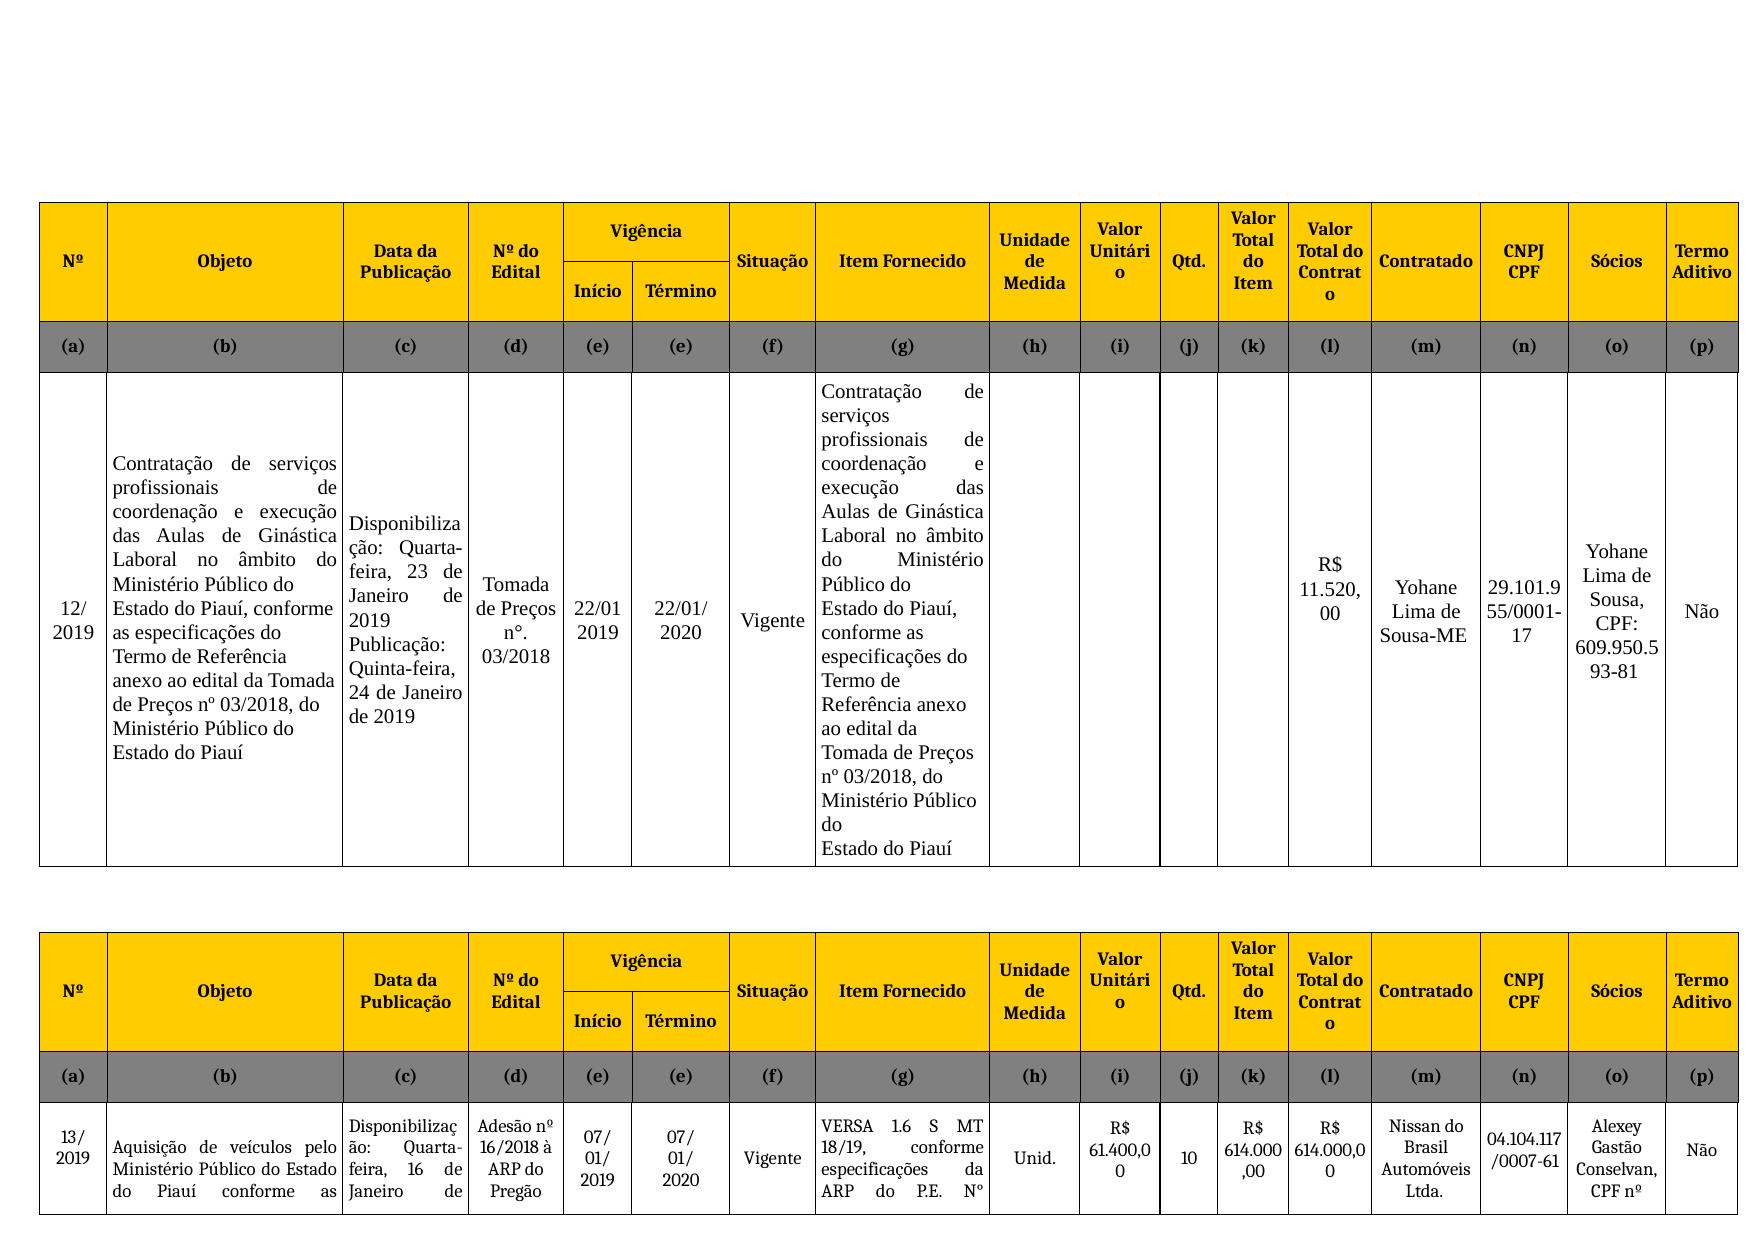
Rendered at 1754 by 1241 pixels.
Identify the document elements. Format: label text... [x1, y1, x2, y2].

table_cell Alexey Gastão Conselvan, CPF nº [1568, 1103, 1665, 1214]
table_cell (h) [990, 1052, 1080, 1102]
table_header Objeto [108, 203, 343, 321]
table_header Nº do Edital [469, 933, 563, 1051]
table_cell (e) [633, 322, 729, 372]
table_header Valor Total do Item [1219, 203, 1288, 321]
table_header Qtd. [1161, 933, 1218, 1051]
table_cell (e) [564, 322, 632, 372]
table_cell Aquisição de veículos pelo Ministério Público do Estado do Piauí conforme as [107, 1103, 342, 1214]
table_cell (k) [1219, 322, 1288, 372]
table_cell [1080, 373, 1159, 866]
table_cell R$ 614.000,00 [1218, 1103, 1288, 1214]
table_cell R$ 614.000,00 [1289, 1103, 1371, 1214]
table_cell (j) [1161, 322, 1218, 372]
table_header Qtd. [1161, 203, 1218, 321]
table_cell Término [633, 992, 729, 1051]
table_cell (k) [1219, 1052, 1288, 1102]
table_cell Vigente [730, 1103, 815, 1214]
table_cell 10 [1161, 1103, 1217, 1214]
table_header Unidade de Medida [990, 203, 1080, 321]
table_cell Término [633, 262, 729, 321]
table_header Nº [40, 203, 107, 321]
table_cell (c) [344, 1052, 468, 1102]
table_cell (o) [1569, 1052, 1666, 1102]
table_cell (a) [40, 1052, 107, 1102]
table_cell (i) [1081, 1052, 1160, 1102]
table_cell [990, 373, 1079, 866]
table_cell (a) [40, 322, 107, 372]
table_header Valor Total do Contrato [1289, 933, 1371, 1051]
table_header Valor Unitário [1081, 933, 1160, 1051]
table_header Item Fornecido [816, 203, 989, 321]
table_cell (o) [1569, 322, 1666, 372]
table_header Data da Publicação [344, 203, 468, 321]
table_cell VERSA 1.6 S MT 18/19, conforme especificações da ARP do P.E. N° [816, 1103, 989, 1214]
table_cell (p) [1667, 1052, 1738, 1102]
table_header CNPJ CPF [1481, 203, 1568, 321]
table_cell (g) [816, 1052, 989, 1102]
table_cell Vigente [730, 373, 815, 866]
table_header Sócios [1569, 203, 1666, 321]
table_header Nº do Edital [469, 203, 563, 321]
table_cell 13/ 2019 [40, 1103, 106, 1214]
table_cell (b) [108, 322, 343, 372]
table_cell (d) [469, 322, 563, 372]
table_cell R$ 11.520,00 [1289, 373, 1371, 866]
table_cell (n) [1481, 1052, 1568, 1102]
table_cell (i) [1081, 322, 1160, 372]
table_cell 22/01 2019 [564, 373, 631, 866]
table_cell 29.101.955/0001-17 [1481, 373, 1567, 866]
table_cell 07/ 01/ 2019 [564, 1103, 631, 1214]
table_cell 12/ 2019 [40, 373, 106, 866]
table_header Valor Total do Item [1219, 933, 1288, 1051]
table_cell (c) [344, 322, 468, 372]
table_header Contratado [1372, 933, 1480, 1051]
table_cell 22/01/ 2020 [632, 373, 729, 866]
table_cell Início [564, 992, 632, 1051]
table_cell Adesão nº 16/2018 à ARP do Pregão [469, 1103, 563, 1214]
table_header CNPJ CPF [1481, 933, 1568, 1051]
table_header Sócios [1569, 933, 1666, 1051]
table_cell (e) [564, 1052, 632, 1102]
table_cell Yohane Lima de Sousa, CPF: 609.950.593-81 [1568, 373, 1665, 866]
table_cell (b) [108, 1052, 343, 1102]
table_cell (m) [1372, 322, 1480, 372]
table_cell [1161, 373, 1217, 866]
table_header Contratado [1372, 203, 1480, 321]
table_header Data da Publicação [344, 933, 468, 1051]
table_header Objeto [108, 933, 343, 1051]
table_cell Unid. [990, 1103, 1079, 1214]
table_cell (d) [469, 1052, 563, 1102]
table_cell (n) [1481, 322, 1568, 372]
table_cell Yohane Lima de Sousa-ME [1372, 373, 1480, 866]
table_cell [1218, 373, 1288, 866]
table_header Item Fornecido [816, 933, 989, 1051]
table_cell (p) [1667, 322, 1738, 372]
table_cell (l) [1289, 1052, 1371, 1102]
table_header Nº [40, 933, 107, 1051]
table_cell Disponibilização: Quarta-feira, 23 de Janeiro de 2019 Publicação: Quinta-feira, 24 de Janeiro de 2019 [343, 373, 468, 866]
table_cell Nissan do Brasil Automóveis Ltda. [1372, 1103, 1480, 1214]
table_cell 04.104.117/0007-61 [1481, 1103, 1567, 1214]
table_cell (m) [1372, 1052, 1480, 1102]
table_cell Contratação de serviços profissionais de coordenação e execução das Aulas de Ginástica Laboral no âmbito do Ministério Público do Estado do Piauí, conforme as especificações do Termo de Referência anexo ao edital da Tomada de Preços nº 03/2018, do Ministério Público do Estado do Piauí [816, 373, 989, 866]
table_cell Não [1666, 373, 1737, 866]
table_cell R$ 61.400,00 [1080, 1103, 1159, 1214]
table_cell Contratação de serviços profissionais de coordenação e execução das Aulas de Ginástica Laboral no âmbito do Ministério Público do Estado do Piauí, conforme as especificações do Termo de Referência anexo ao edital da Tomada de Preços nº 03/2018, do Ministério Público do Estado do Piauí [107, 373, 342, 866]
table_cell Tomada de Preços n°. 03/2018 [469, 373, 563, 866]
table_cell 07/ 01/ 2020 [632, 1103, 729, 1214]
table_cell (f) [730, 322, 815, 372]
table_cell (e) [633, 1052, 729, 1102]
table_cell (g) [816, 322, 989, 372]
table_header Situação [730, 203, 815, 321]
table_cell Disponibilização: Quarta-feira, 16 de Janeiro de [343, 1103, 468, 1214]
table_cell (j) [1161, 1052, 1218, 1102]
table_header Termo Aditivo [1667, 933, 1738, 1051]
table_header Situação [730, 933, 815, 1051]
table_cell (f) [730, 1052, 815, 1102]
table_header Termo Aditivo [1667, 203, 1738, 321]
table_cell (l) [1289, 322, 1371, 372]
table_cell (h) [990, 322, 1080, 372]
table_header Vigência [564, 203, 729, 261]
table_header Valor Unitário [1081, 203, 1160, 321]
table_header Valor Total do Contrato [1289, 203, 1371, 321]
table_cell Início [564, 262, 632, 321]
table_header Vigência [564, 933, 729, 991]
table_cell Não [1666, 1103, 1737, 1214]
table_header Unidade de Medida [990, 933, 1080, 1051]
